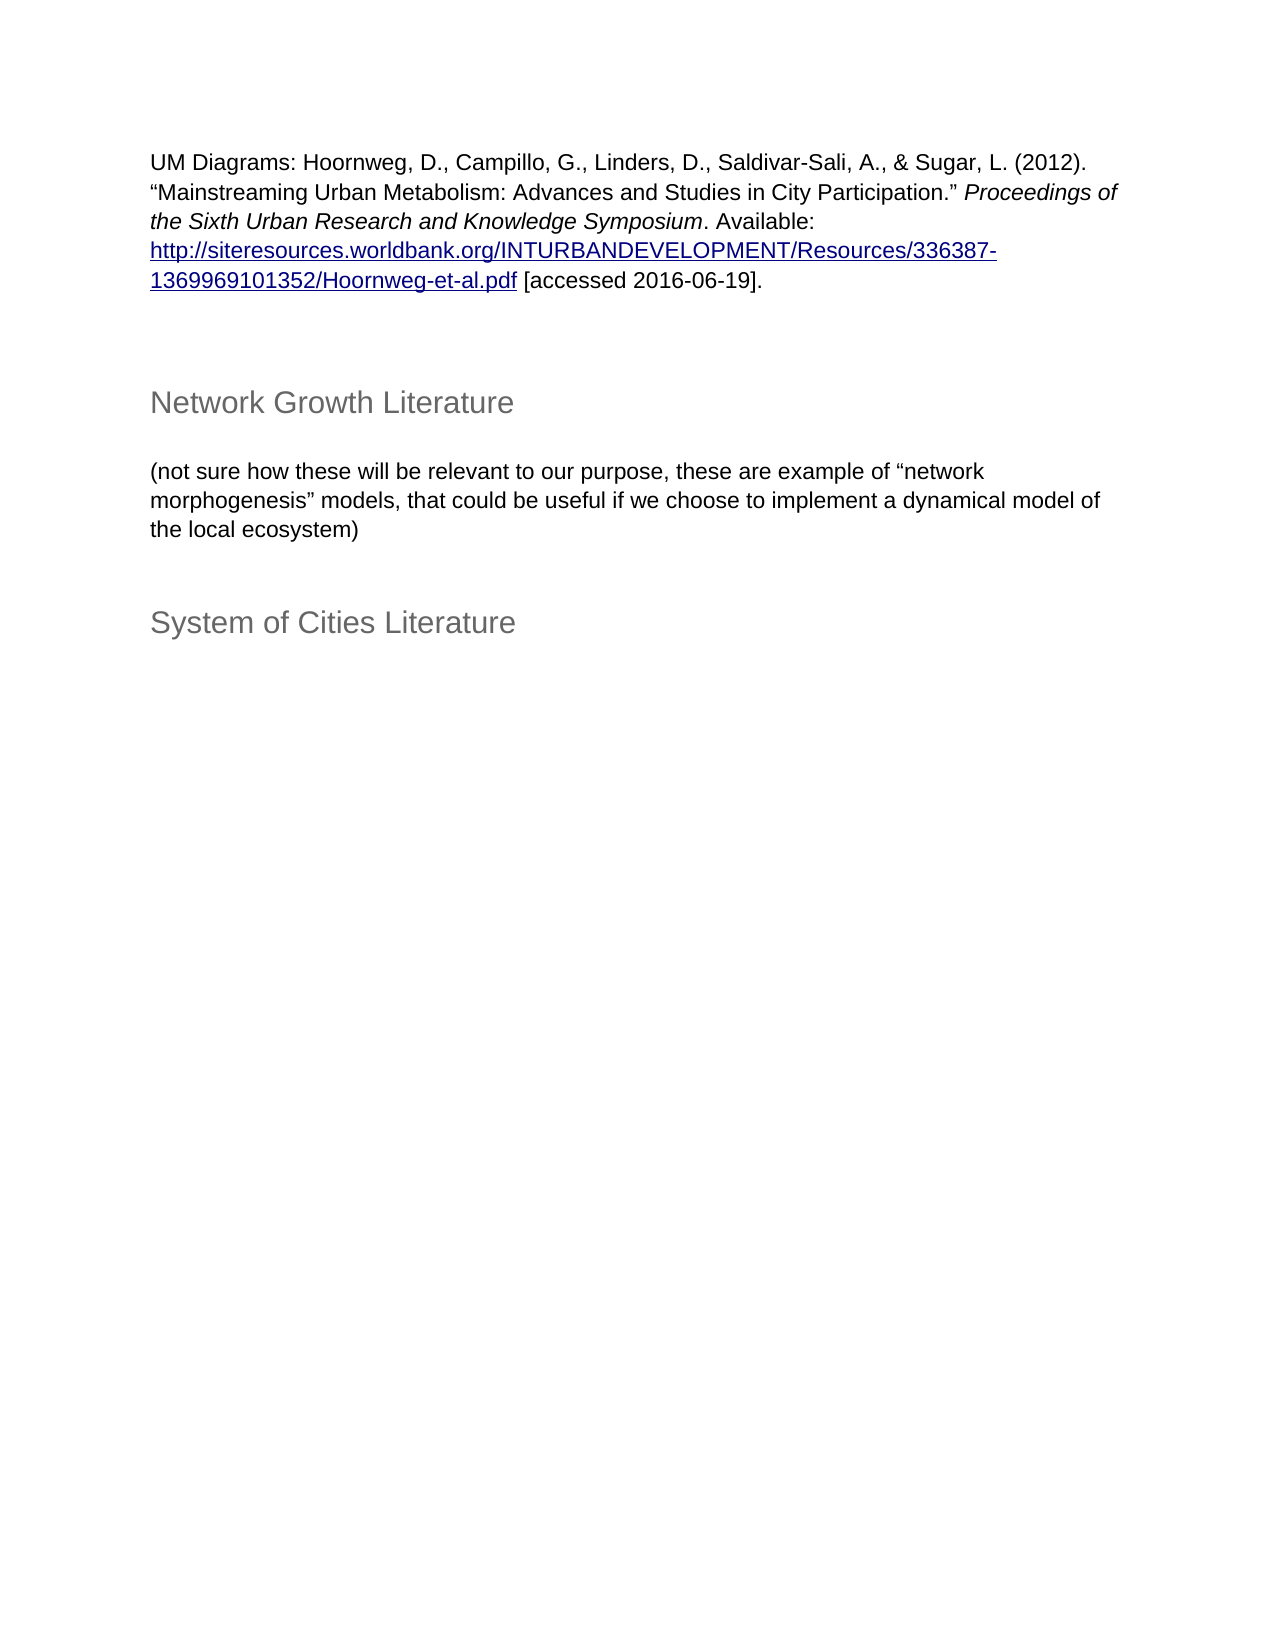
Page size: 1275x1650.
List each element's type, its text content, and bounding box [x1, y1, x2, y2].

subtitle Network Growth Literature [150, 385, 1125, 420]
text (not sure how these will be relevant to our purpose, these are example of “network morphogenesis” models, that could be useful if we choose to implement a dynamical model of the local ecosystem) [150, 458, 1125, 543]
text UM Diagrams: Hoornweg, D., Campillo, G., Linders, D., Saldivar-Sali, A., & Sugar, L. (2012). “Mainstreaming Urban Metabolism: Advances and Studies in City Participation.” Proceedings of the Sixth Urban Research and Knowledge Symposium. Available: http://siteresources.worldbank.org/INTURBANDEVELOPMENT/Resources/336387-1369969101352/Hoornweg-et-al.pdf [accessed 2016-06-19]. [150, 150, 1125, 293]
subtitle System of Cities Literature [150, 605, 1125, 640]
